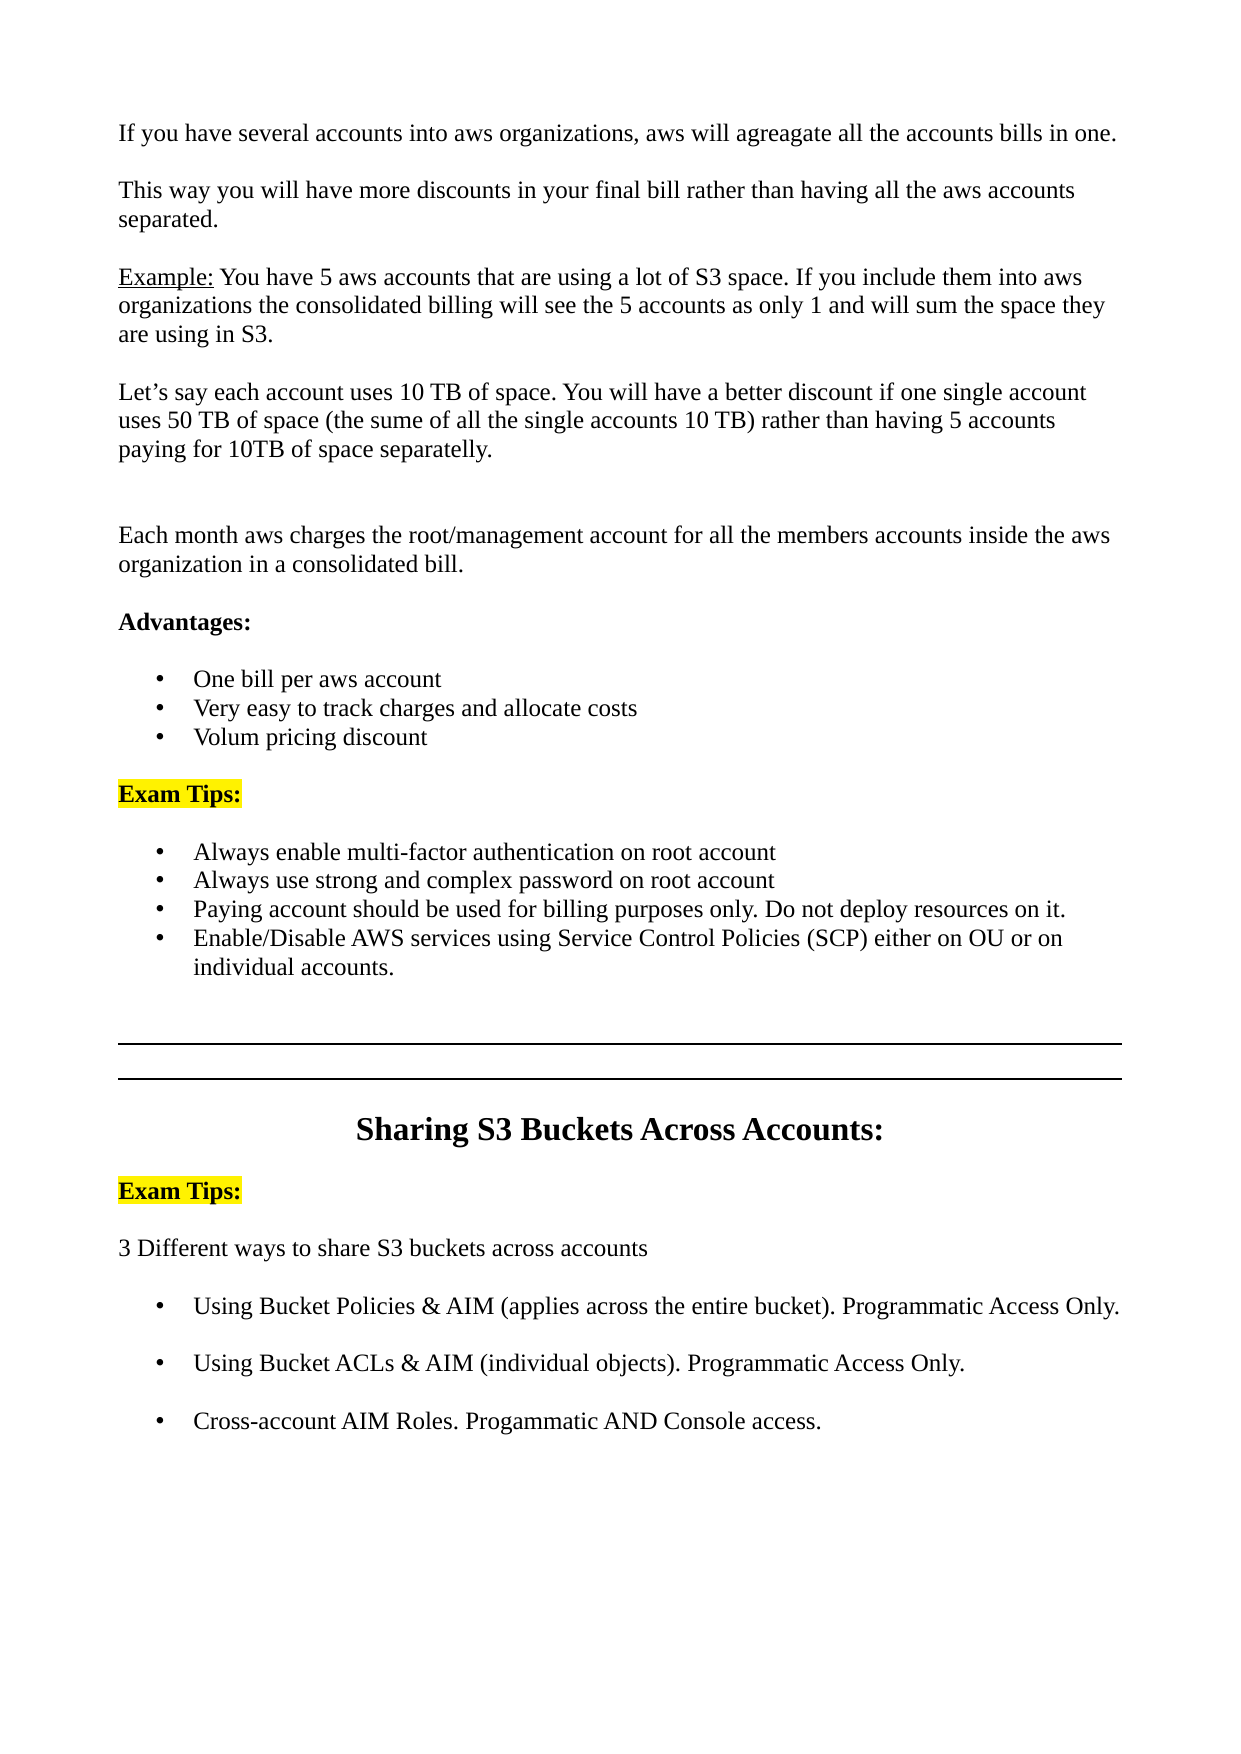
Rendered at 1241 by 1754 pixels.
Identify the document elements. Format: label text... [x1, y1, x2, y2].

list Very easy to track charges and allocate costs [156, 693, 1122, 722]
text This way you will have more discounts in your final bill rather than having all the aws accounts separated. [118, 176, 1122, 233]
text Sharing S3 Buckets Across Accounts: [118, 1109, 1122, 1147]
text Each month aws charges the root/management account for all the members accounts inside the aws organization in a consolidated bill. [118, 521, 1122, 578]
text Let’s say each account uses 10 TB of space. You will have a better discount if one single account uses 50 TB of space (the sume of all the single accounts 10 TB) rather than having 5 accounts paying for 10TB of space separatelly. [118, 377, 1122, 463]
text Example: You have 5 aws accounts that are using a lot of S3 space. If you include them into aws organizations the consolidated billing will see the 5 accounts as only 1 and will sum the space they are using in S3. [118, 262, 1122, 348]
text Advantages: [118, 607, 1122, 636]
list Using Bucket Policies & AIM (applies across the entire bucket). Programmatic Access Only. [156, 1291, 1122, 1319]
list Always enable multi-factor authentication on root account [156, 837, 1122, 866]
list Always use strong and complex password on root account [156, 866, 1122, 894]
text If you have several accounts into aws organizations, aws will agreagate all the accounts bills in one. [118, 118, 1122, 147]
text Exam Tips: [118, 779, 1122, 808]
text 3 Different ways to share S3 buckets across accounts [118, 1233, 1122, 1262]
list Paying account should be used for billing purposes only. Do not deploy resources on it. [156, 894, 1122, 923]
list Cross-account AIM Roles. Progammatic AND Console access. [156, 1406, 1122, 1434]
list Using Bucket ACLs & AIM (individual objects). Programmatic Access Only. [156, 1348, 1122, 1377]
list One bill per aws account [156, 664, 1122, 693]
list Enable/Disable AWS services using Service Control Policies (SCP) either on OU or on individual accounts. [156, 923, 1122, 981]
text Exam Tips: [118, 1176, 1122, 1204]
list Volum pricing discount [156, 722, 1122, 751]
